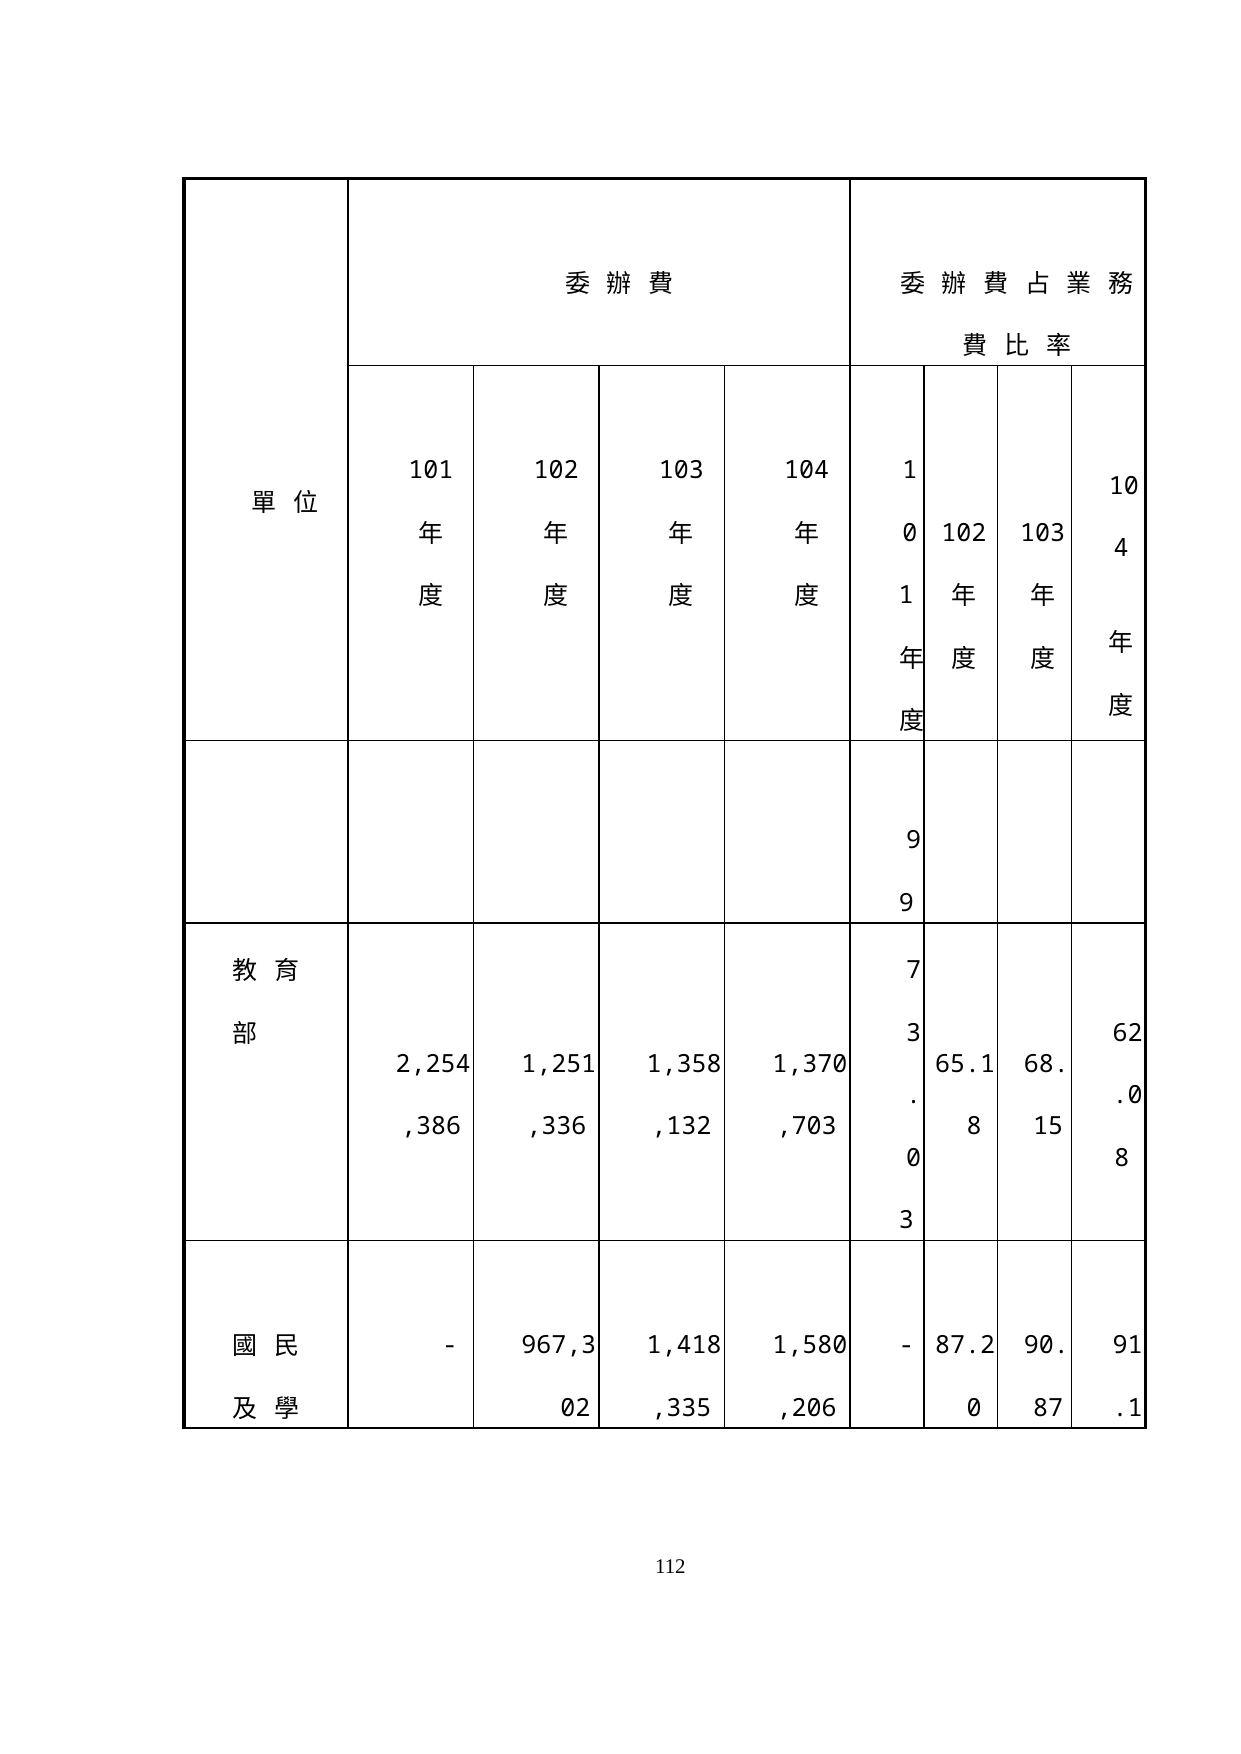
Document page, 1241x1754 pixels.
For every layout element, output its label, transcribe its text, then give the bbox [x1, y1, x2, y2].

table_cell 104 年度 [1072, 366, 1144, 740]
table_cell 99 [851, 741, 923, 922]
table_cell [998, 741, 1071, 922]
table_cell 101 年度 [851, 366, 923, 740]
table_cell [600, 741, 724, 922]
table_cell [725, 741, 849, 922]
table_cell 2,254,386 [349, 924, 473, 1240]
table_cell 65.18 [925, 924, 997, 1240]
table_cell 1,251,336 [474, 924, 598, 1240]
table_cell 87.20 [925, 1241, 997, 1427]
table_cell 967,302 [474, 1241, 598, 1427]
table_cell - [851, 1241, 923, 1427]
table_cell 103 年度 [998, 366, 1071, 740]
table_cell [186, 741, 347, 922]
table_cell 1,418,335 [600, 1241, 724, 1427]
table_cell [925, 741, 997, 922]
table_cell 90.87 [998, 1241, 1071, 1427]
table_cell 101年度 [349, 366, 473, 740]
table_cell 教育部 [186, 924, 347, 1240]
table_header 委辦費占業務費比率 [851, 180, 1144, 365]
table_header 單位 [186, 180, 347, 740]
table_cell 91.1 [1072, 1241, 1144, 1427]
table_cell 62.08 [1072, 924, 1144, 1240]
table_cell - [349, 1241, 473, 1427]
table_cell 103年度 [600, 366, 724, 740]
table_cell 102 年度 [925, 366, 997, 740]
table_cell [474, 741, 598, 922]
table_header 委辦費 [349, 180, 849, 365]
table_cell 68.15 [998, 924, 1071, 1240]
table_cell 1,358,132 [600, 924, 724, 1240]
table_cell 1,580,206 [725, 1241, 849, 1427]
table_cell [1072, 741, 1144, 922]
table_cell 102年度 [474, 366, 598, 740]
table_cell 104年度 [725, 366, 849, 740]
table_cell 國民及學 [186, 1241, 347, 1427]
table_cell [349, 741, 473, 922]
table_cell 1,370,703 [725, 924, 849, 1240]
table_cell 73.03 [851, 924, 923, 1240]
